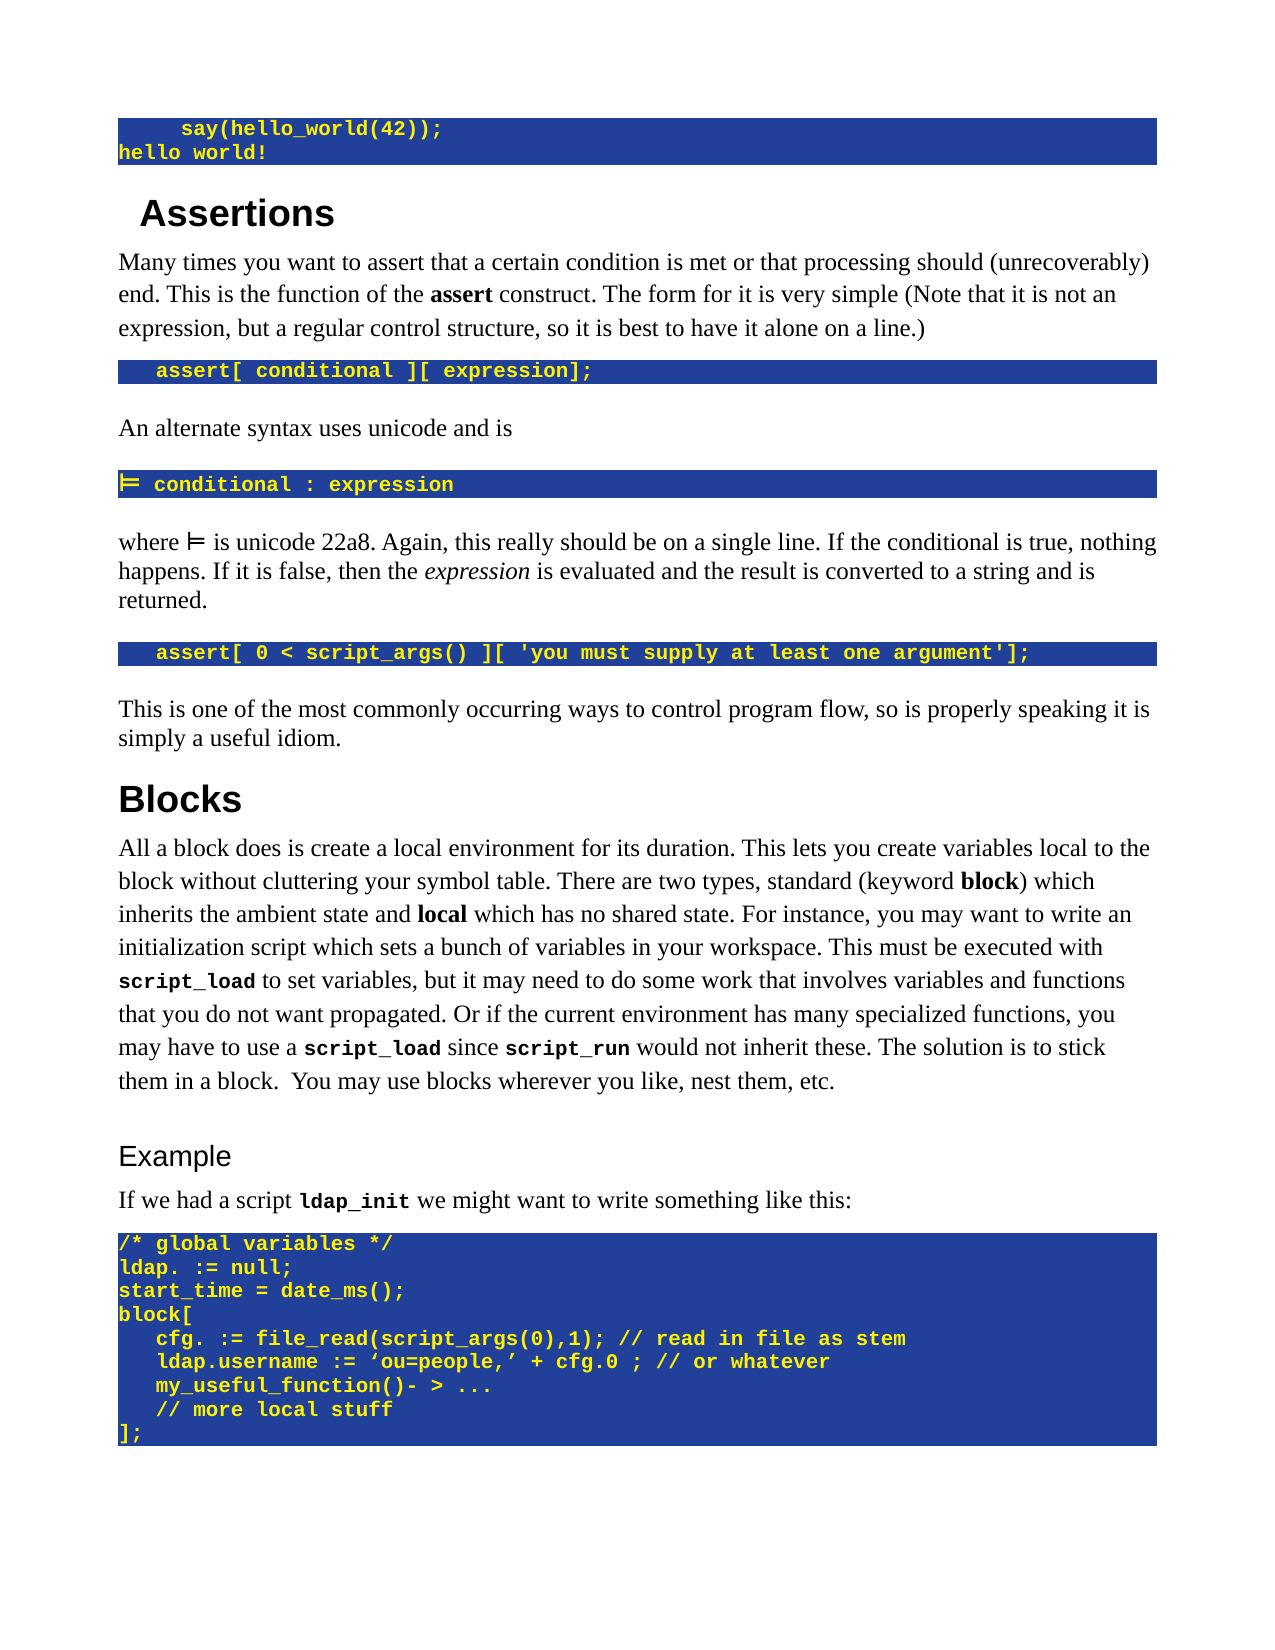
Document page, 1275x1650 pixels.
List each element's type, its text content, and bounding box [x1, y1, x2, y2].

text // more local stuff [118, 1399, 1157, 1422]
text ldap. := null; [118, 1257, 1157, 1281]
subtitle Blocks [118, 777, 1157, 821]
text block[ [118, 1304, 1157, 1328]
text ]; [118, 1422, 1157, 1446]
text where ⊨ is unicode 22a8. Again, this really should be on a single line. If the conditional is true, nothing happens. If it is false, then the expression is evaluated and the result is converted to a string and is returned. [118, 527, 1157, 613]
text If we had a script ldap_init we might want to write something like this: [118, 1185, 1157, 1214]
text An alternate syntax uses unicode and is [118, 413, 1157, 441]
text ⊨ conditional : expression [118, 470, 1157, 498]
text Many times you want to assert that a certain condition is met or that processing should (unrecoverably) end. This is the function of the assert construct. The form for it is very simple (Note that it is not an expression, but a regular control structure, so it is best to have it alone on a line.) [118, 247, 1157, 341]
text say(hello_world(42)); [118, 118, 1157, 142]
text assert[ 0 < script_args() ][ 'you must supply at least one argument']; [118, 642, 1157, 666]
text assert[ conditional ][ expression]; [118, 360, 1157, 384]
text my_useful_function()- > ... [118, 1375, 1157, 1399]
text All a block does is create a local environment for its duration. This lets you create variables local to the block without cluttering your symbol table. There are two types, standard (keyword block) which inherits the ambient state and local which has no shared state. For instance, you may want to write an initialization script which sets a bunch of variables in your workspace. This must be executed with script_load to set variables, but it may need to do some work that involves variables and functions that you do not want propagated. Or if the current environment has many specialized functions, you may have to use a script_load since script_run would not inherit these. The solution is to stick them in a block. You may use blocks wherever you like, nest them, etc. [118, 833, 1157, 1095]
text hello world! [118, 142, 1157, 165]
text ldap.username := ‘ou=people,’ + cfg.0 ; // or whatever [118, 1351, 1157, 1375]
text cfg. := file_read(script_args(0),1); // read in file as stem [118, 1328, 1157, 1351]
subtitle Assertions [118, 190, 1157, 234]
text /* global variables */ [118, 1233, 1157, 1257]
subtitle Example [118, 1139, 1157, 1172]
text This is one of the most commonly occurring ways to control program flow, so is properly speaking it is simply a useful idiom. [118, 694, 1157, 752]
text start_time = date_ms(); [118, 1281, 1157, 1304]
